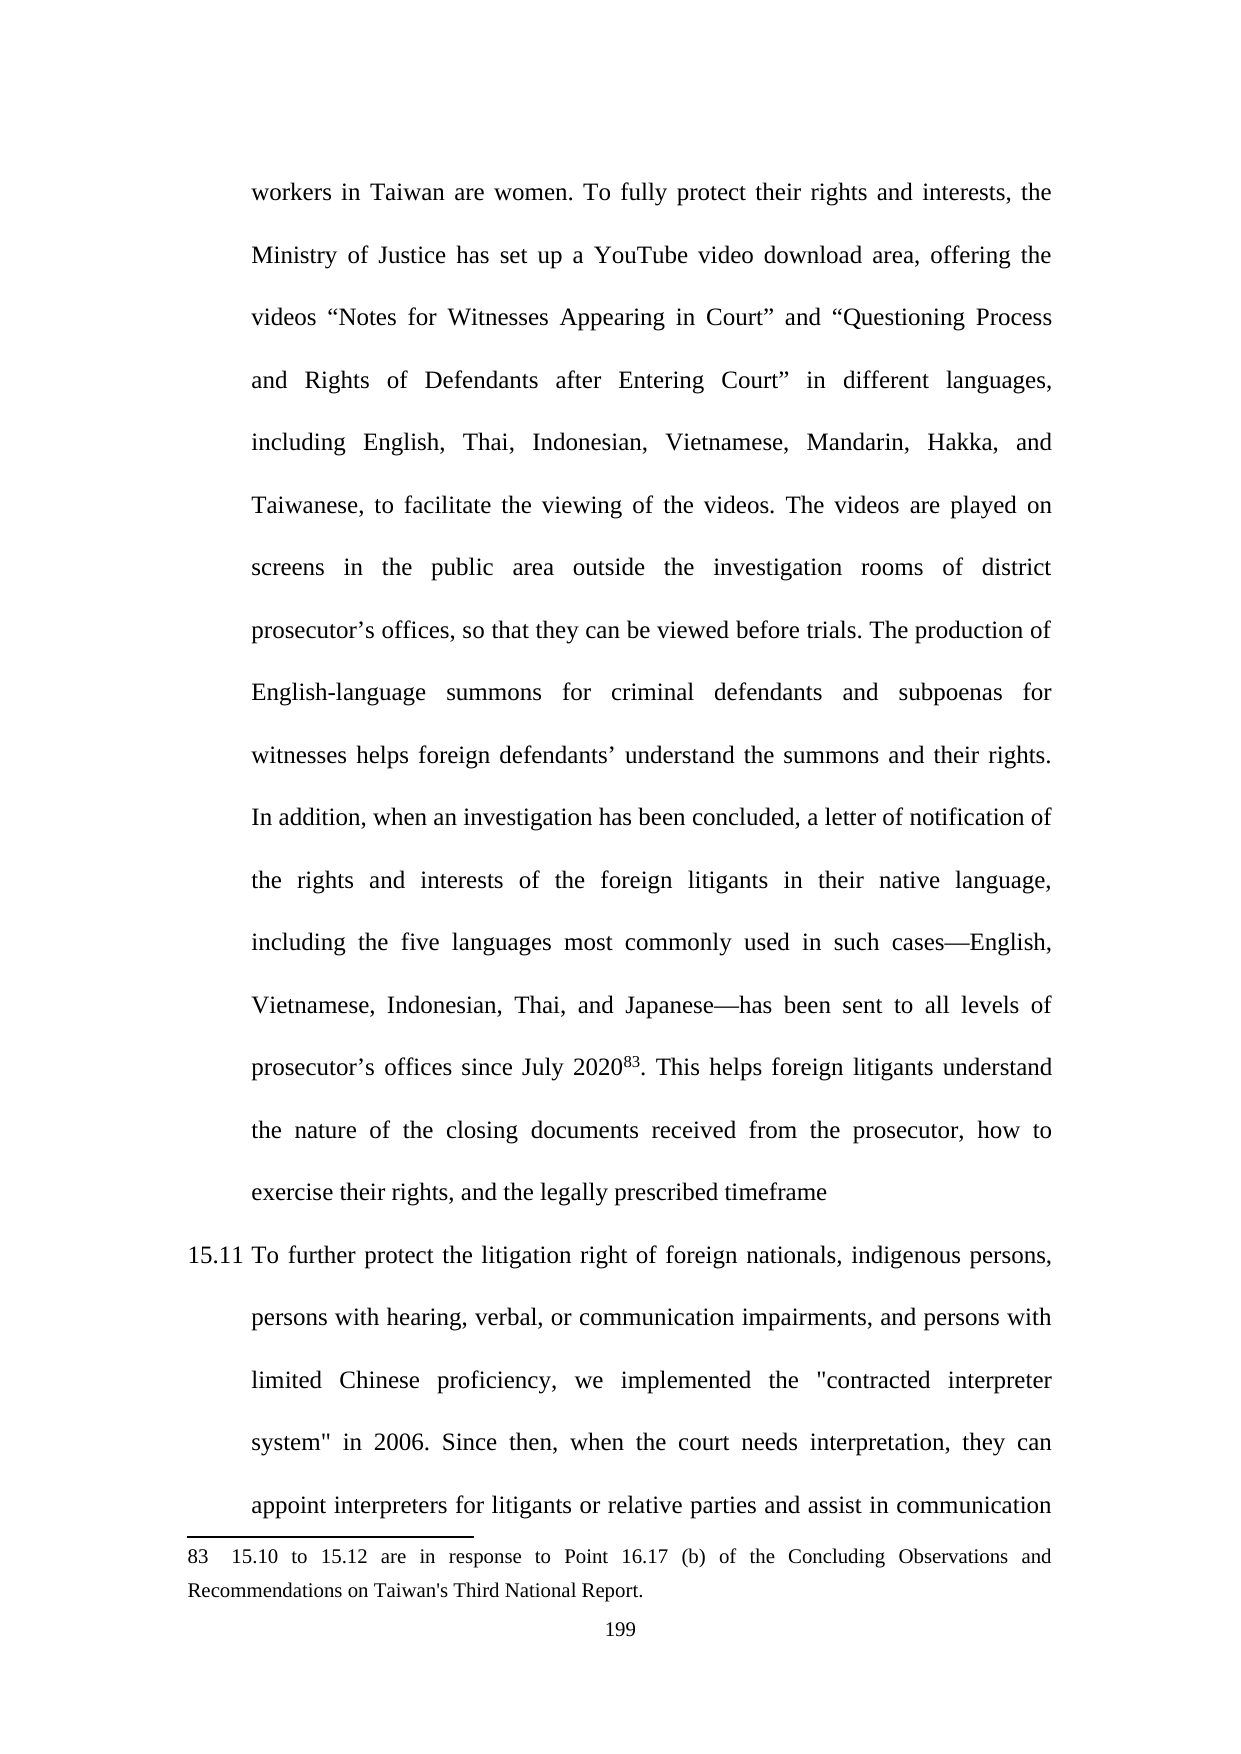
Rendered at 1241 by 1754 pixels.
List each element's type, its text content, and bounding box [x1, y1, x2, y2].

list 15.10 to 15.12 are in response to Point 16.17 (b) of the Concluding Observations and Recommendations on Taiwan's Third National Report. [187, 1537, 1053, 1604]
list To further protect the litigation right of foreign nationals, indigenous persons, persons with hearing, verbal, or communication impairments, and persons with limited Chinese proficiency, we implemented the "contracted interpreter system" in 2006. Since then, when the court needs interpretation, they can appoint interpreters for litigants or relative parties and assist in communication [187, 1212, 1053, 1525]
list workers in Taiwan are women. To fully protect their rights and interests, the Ministry of Justice has set up a YouTube video download area, offering the videos “Notes for Witnesses Appearing in Court” and “Questioning Process and Rights of Defendants after Entering Court” in different languages, including English, Thai, Indonesian, Vietnamese, Mandarin, Hakka, and Taiwanese, to facilitate the viewing of the videos. The videos are played on screens in the public area outside the investigation rooms of district prosecutor’s offices, so that they can be viewed before trials. The production of English-language summons for criminal defendants and subpoenas for witnesses helps foreign defendants’ understand the summons and their rights. In addition, when an investigation has been concluded, a letter of notification of the rights and interests of the foreign litigants in their native language, including the five languages most commonly used in such cases—English, Vietnamese, Indonesian, Thai, and Japanese—has been sent to all levels of prosecutor’s offices since July 2020. This helps foreign litigants understand the nature of the closing documents received from the prosecutor, how to exercise their rights, and the legally prescribed timeframe [187, 150, 1053, 1212]
